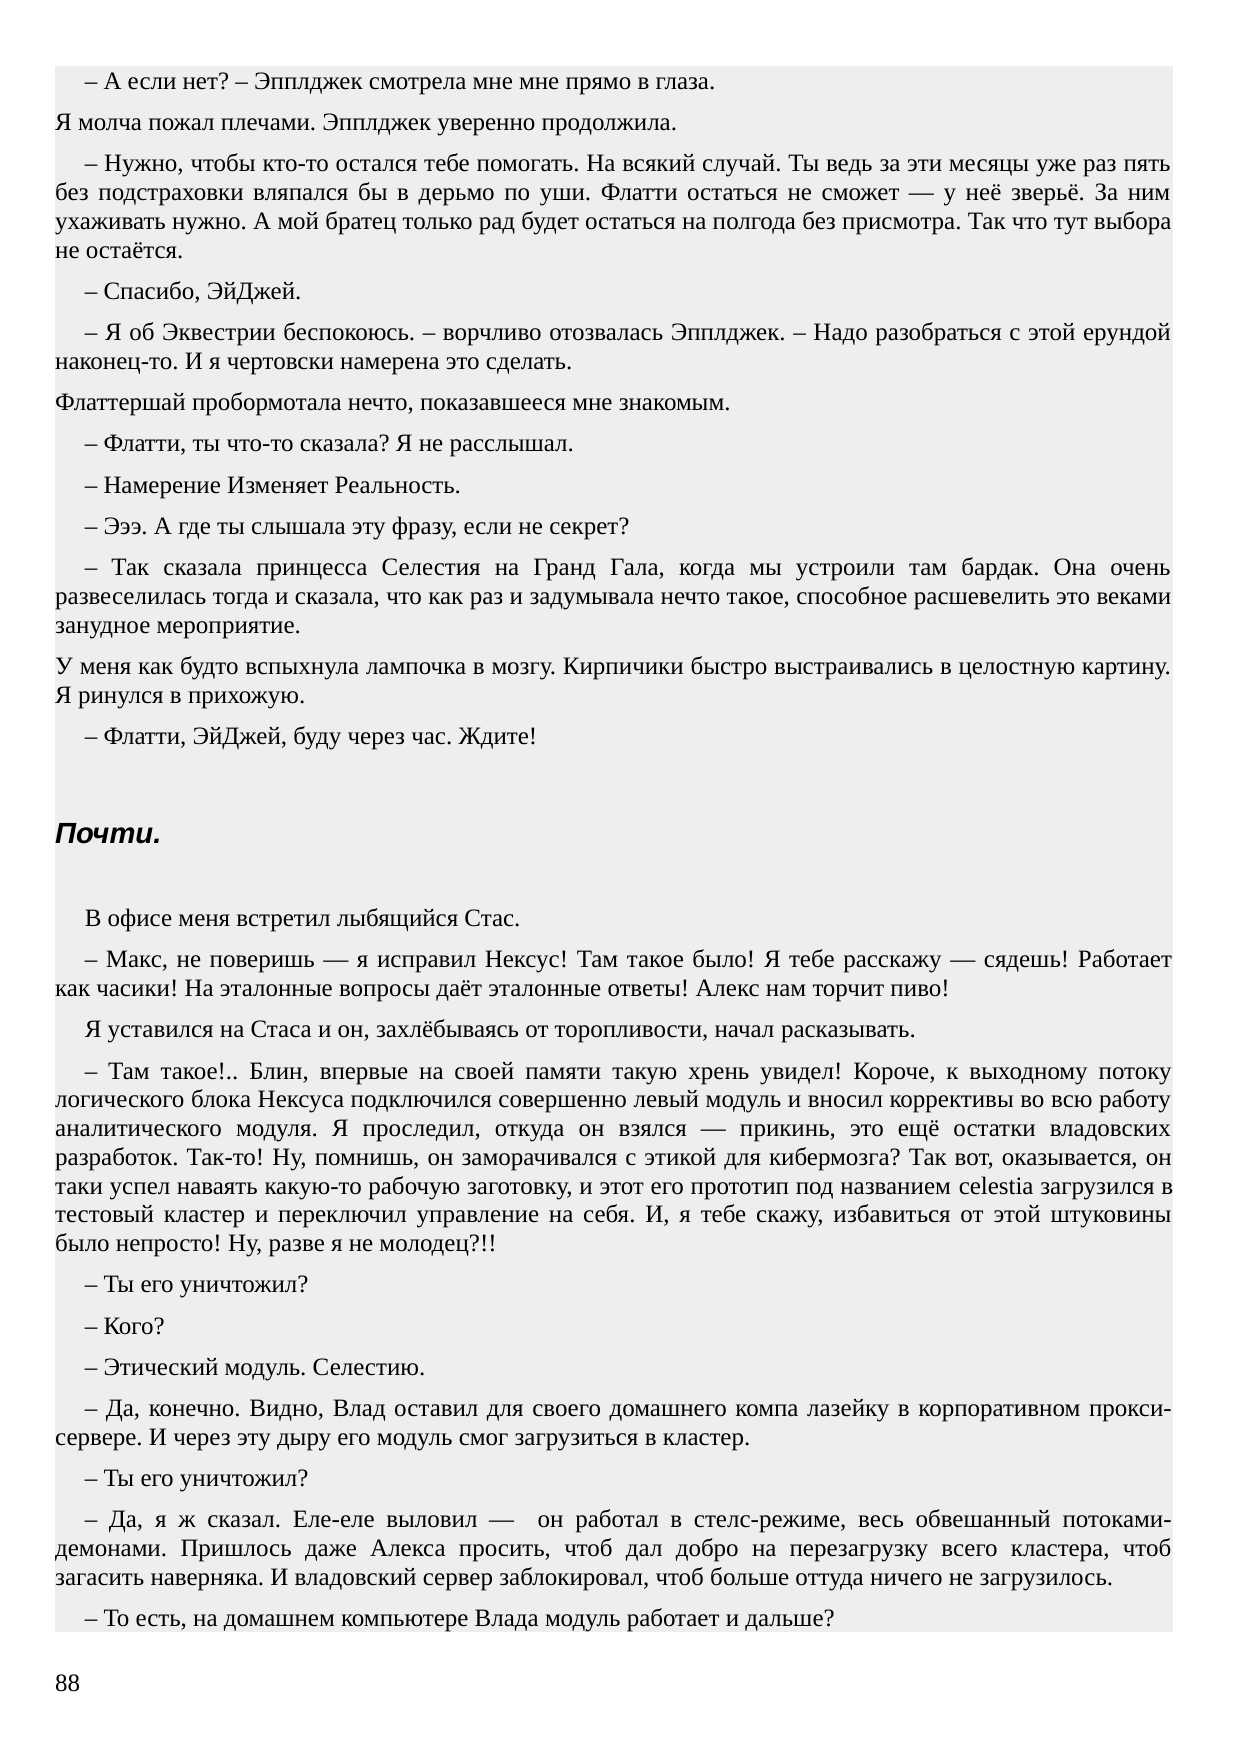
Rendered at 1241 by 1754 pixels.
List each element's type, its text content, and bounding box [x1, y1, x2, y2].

text – Кого? [55, 1311, 1173, 1339]
text – Макс, не поверишь — я исправил Нексус! Там такое было! Я тебе расскажу — сядешь! Работает как часики! На эталонные вопросы даёт эталонные ответы! Алекс нам торчит пиво! [55, 944, 1173, 1002]
text – Ты его уничтожил? [55, 1269, 1173, 1298]
text – Флатти, ты что-то сказала? Я не расслышал. [55, 428, 1173, 457]
subtitle Почти. [55, 816, 1173, 849]
text – Эээ. А где ты слышала эту фразу, если не секрет? [55, 511, 1173, 540]
text Я уставился на Стаса и он, захлёбываясь от торопливости, начал расказывать. [55, 1014, 1173, 1043]
text – А если нет? – Эпплджек смотрела мне мне прямо в глаза. [55, 66, 1173, 95]
text – Флатти, ЭйДжей, буду через час. Ждите! [55, 721, 1173, 750]
text – Этический модуль. Селестию. [55, 1352, 1173, 1381]
text – То есть, на домашнем компьютере Влада модуль работает и дальше? [55, 1603, 1173, 1632]
text – Ты его уничтожил? [55, 1463, 1173, 1492]
text – Спасибо, ЭйДжей. [55, 276, 1173, 305]
text – Нужно, чтобы кто-то остался тебе помогать. На всякий случай. Ты ведь за эти месяцы уже раз пять без подстраховки вляпался бы в дерьмо по уши. Флатти остаться не сможет — у неё зверьё. За ним ухаживать нужно. А мой братец только рад будет остаться на полгода без присмотра. Так что тут выбора не остаётся. [55, 148, 1173, 263]
text – Да, конечно. Видно, Влад оставил для своего домашнего компа лазейку в корпоративном прокси-сервере. И через эту дыру его модуль смог загрузиться в кластер. [55, 1393, 1173, 1451]
text – Там такое!.. Блин, впервые на своей памяти такую хрень увидел! Короче, к выходному потоку логического блока Нексуса подключился совершенно левый модуль и вносил коррективы во всю работу аналитического модуля. Я проследил, откуда он взялся — прикинь, это ещё остатки владовских разработок. Так-то! Ну, помнишь, он заморачивался с этикой для кибермозга? Так вот, оказывается, он таки успел наваять какую-то рабочую заготовку, и этот его прототип под названием celestia загрузился в тестовый кластер и переключил управление на себя. И, я тебе скажу, избавиться от этой штуковины было непросто! Ну, разве я не молодец?!! [55, 1056, 1173, 1257]
text – Намерение Изменяет Реальность. [55, 470, 1173, 498]
text – Я об Эквестрии беспокоюсь. – ворчливо отозвалась Эпплджек. – Надо разобраться с этой ерундой наконец-то. И я чертовски намерена это сделать. [55, 317, 1173, 375]
list Флаттершай пробормотала нечто, показавшееся мне знакомым. [55, 387, 1173, 416]
list Я молча пожал плечами. Эпплджек уверенно продолжила. [55, 107, 1173, 136]
list У меня как будто вспыхнула лампочка в мозгу. Кирпичики быстро выстраивались в целостную картину. Я ринулся в прихожую. [55, 651, 1173, 708]
text – Так сказала принцесса Селестия на Гранд Гала, когда мы устроили там бардак. Она очень развеселилась тогда и сказала, что как раз и задумывала нечто такое, способное расшевелить это веками занудное мероприятие. [55, 552, 1173, 638]
text – Да, я ж сказал. Еле-еле выловил — он работал в стелс-режиме, весь обвешанный потоками-демонами. Пришлось даже Алекса просить, чтоб дал добро на перезагрузку всего кластера, чтоб загасить наверняка. И владовский сервер заблокировал, чтоб больше оттуда ничего не загрузилось. [55, 1504, 1173, 1591]
text В офисе меня встретил лыбящийся Стас. [55, 903, 1173, 932]
